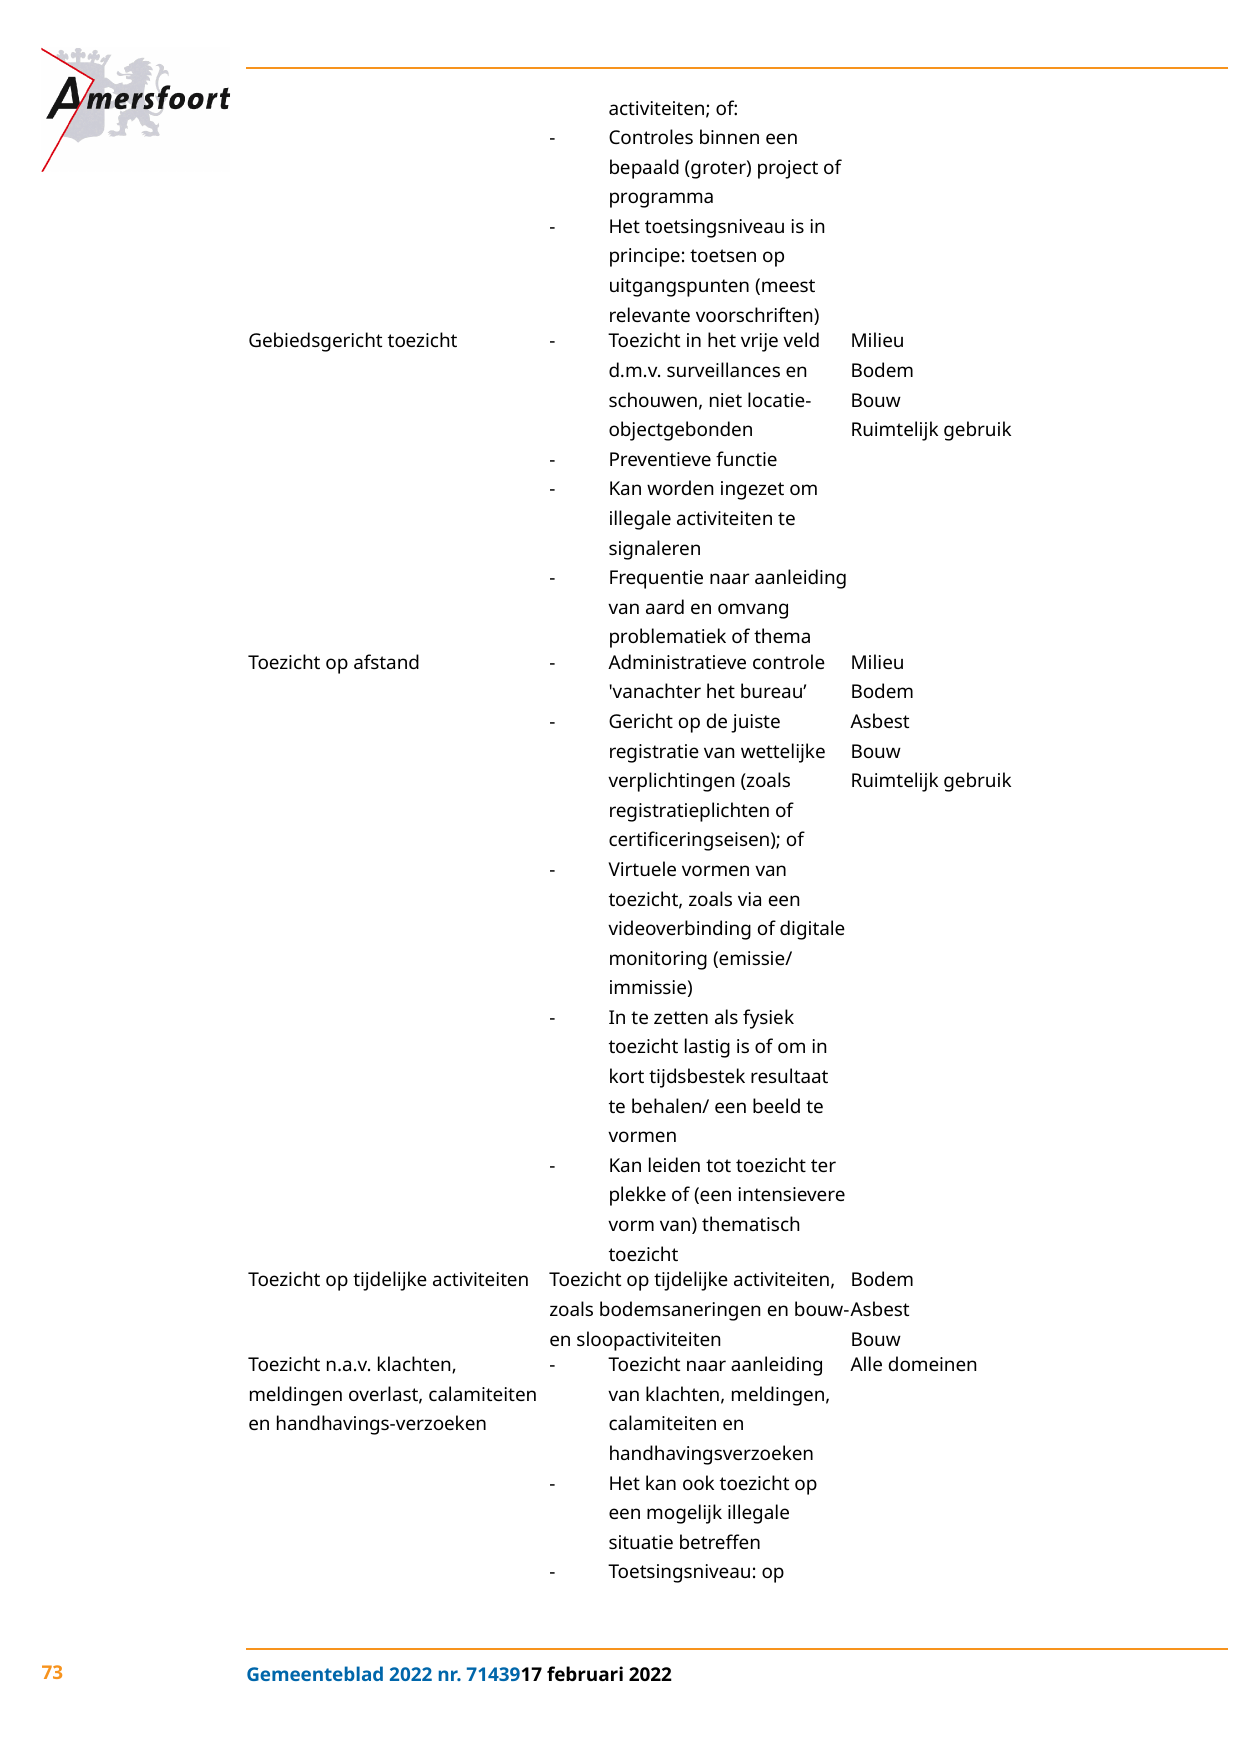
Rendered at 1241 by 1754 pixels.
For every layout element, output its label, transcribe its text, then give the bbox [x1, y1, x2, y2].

table_cell Milieu Bodem Bouw Ruimtelijk gebruik [850, 328, 1152, 649]
table_cell [850, 95, 1152, 328]
table_cell activiteiten; of: Controles binnen een bepaald (groter) project of programma Het toetsingsniveau is in principe: toetsen op uitgangspunten (meest relevante voorschriften) [549, 95, 850, 328]
table_cell Bodem Asbest Bouw [850, 1267, 1152, 1351]
table_cell Alle domeinen [850, 1351, 1152, 1584]
table_cell Toezicht in het vrije veld d.m.v. surveillances en schouwen, niet locatie- objectgebonden Preventieve functie Kan worden ingezet om illegale activiteiten te signaleren Frequentie naar aanleiding van aard en omvang problematiek of thema [549, 328, 850, 649]
table_cell Milieu Bodem Asbest Bouw Ruimtelijk gebruik [850, 649, 1152, 1267]
table_cell Toezicht naar aanleiding van klachten, meldingen, calamiteiten en handhavingsverzoeken Het kan ook toezicht op een mogelijk illegale situatie betreffen Toetsingsniveau: op [549, 1351, 850, 1584]
table_cell Toezicht op tijdelijke activiteiten, zoals bodemsaneringen en bouw- en sloopactiviteiten [549, 1267, 850, 1351]
table_cell Toezicht op afstand [248, 649, 549, 1267]
table_cell Administratieve controle 'vanachter het bureau’ Gericht op de juiste registratie van wettelijke verplichtingen (zoals registratieplichten of certificeringseisen); of Virtuele vormen van toezicht, zoals via een videoverbinding of digitale monitoring (emissie/ immissie) In te zetten als fysiek toezicht lastig is of om in kort tijdsbestek resultaat te behalen/ een beeld te vormen Kan leiden tot toezicht ter plekke of (een intensievere vorm van) thematisch toezicht [549, 649, 850, 1267]
table_cell Toezicht op tijdelijke activiteiten [248, 1267, 549, 1351]
table_cell [248, 95, 549, 328]
picture [41, 47, 231, 172]
table_cell Gebiedsgericht toezicht [248, 328, 549, 649]
table_cell Toezicht n.a.v. klachten, meldingen overlast, calamiteiten en handhavings-verzoeken [248, 1351, 549, 1584]
